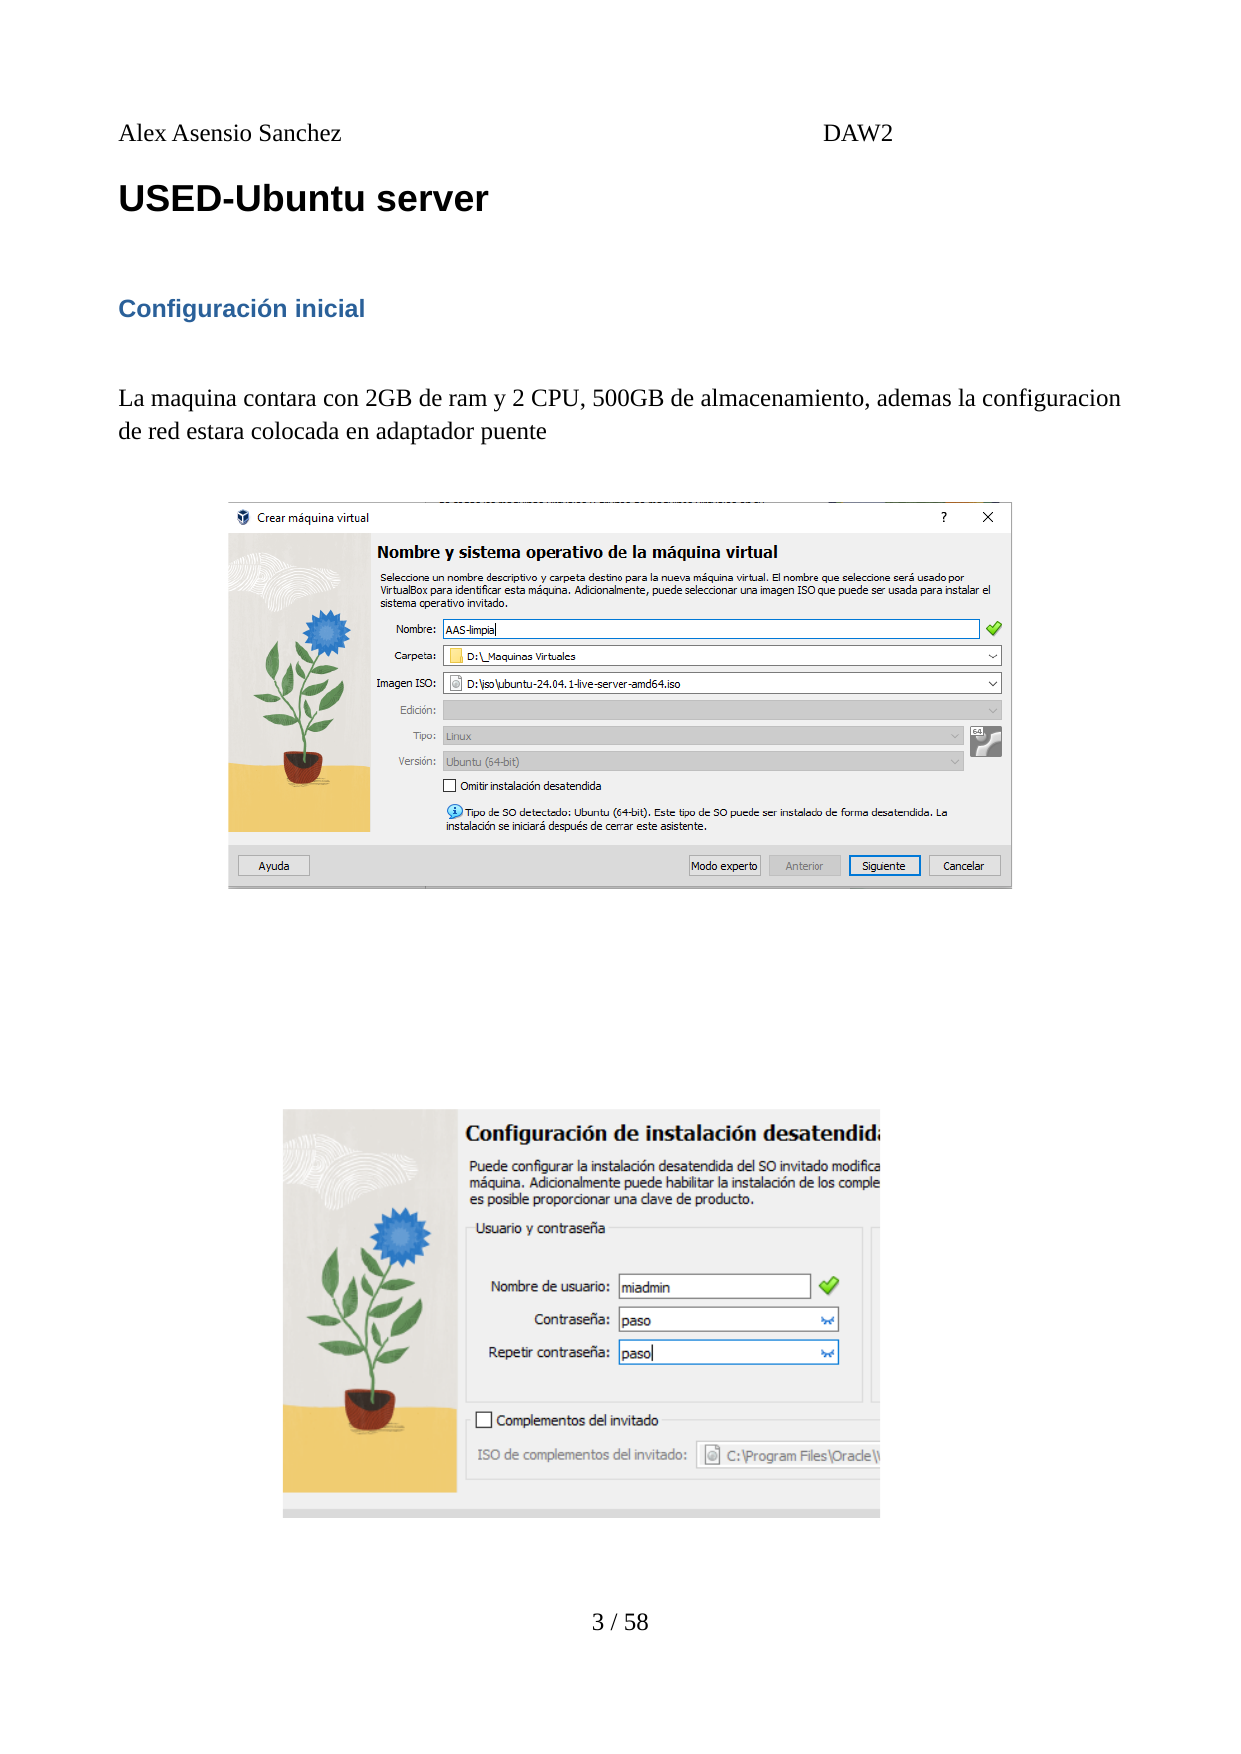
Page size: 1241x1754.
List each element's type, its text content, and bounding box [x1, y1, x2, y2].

picture [228, 502, 1013, 889]
text La maquina contara con 2GB de ram y 2 CPU, 500GB de almacenamiento, ademas la configuracion de red estara colocada en adaptador puente [118, 383, 1122, 445]
subtitle USED-Ubuntu server [118, 176, 1122, 219]
subtitle Configuración inicial [118, 294, 1122, 323]
picture [282, 1108, 881, 1518]
